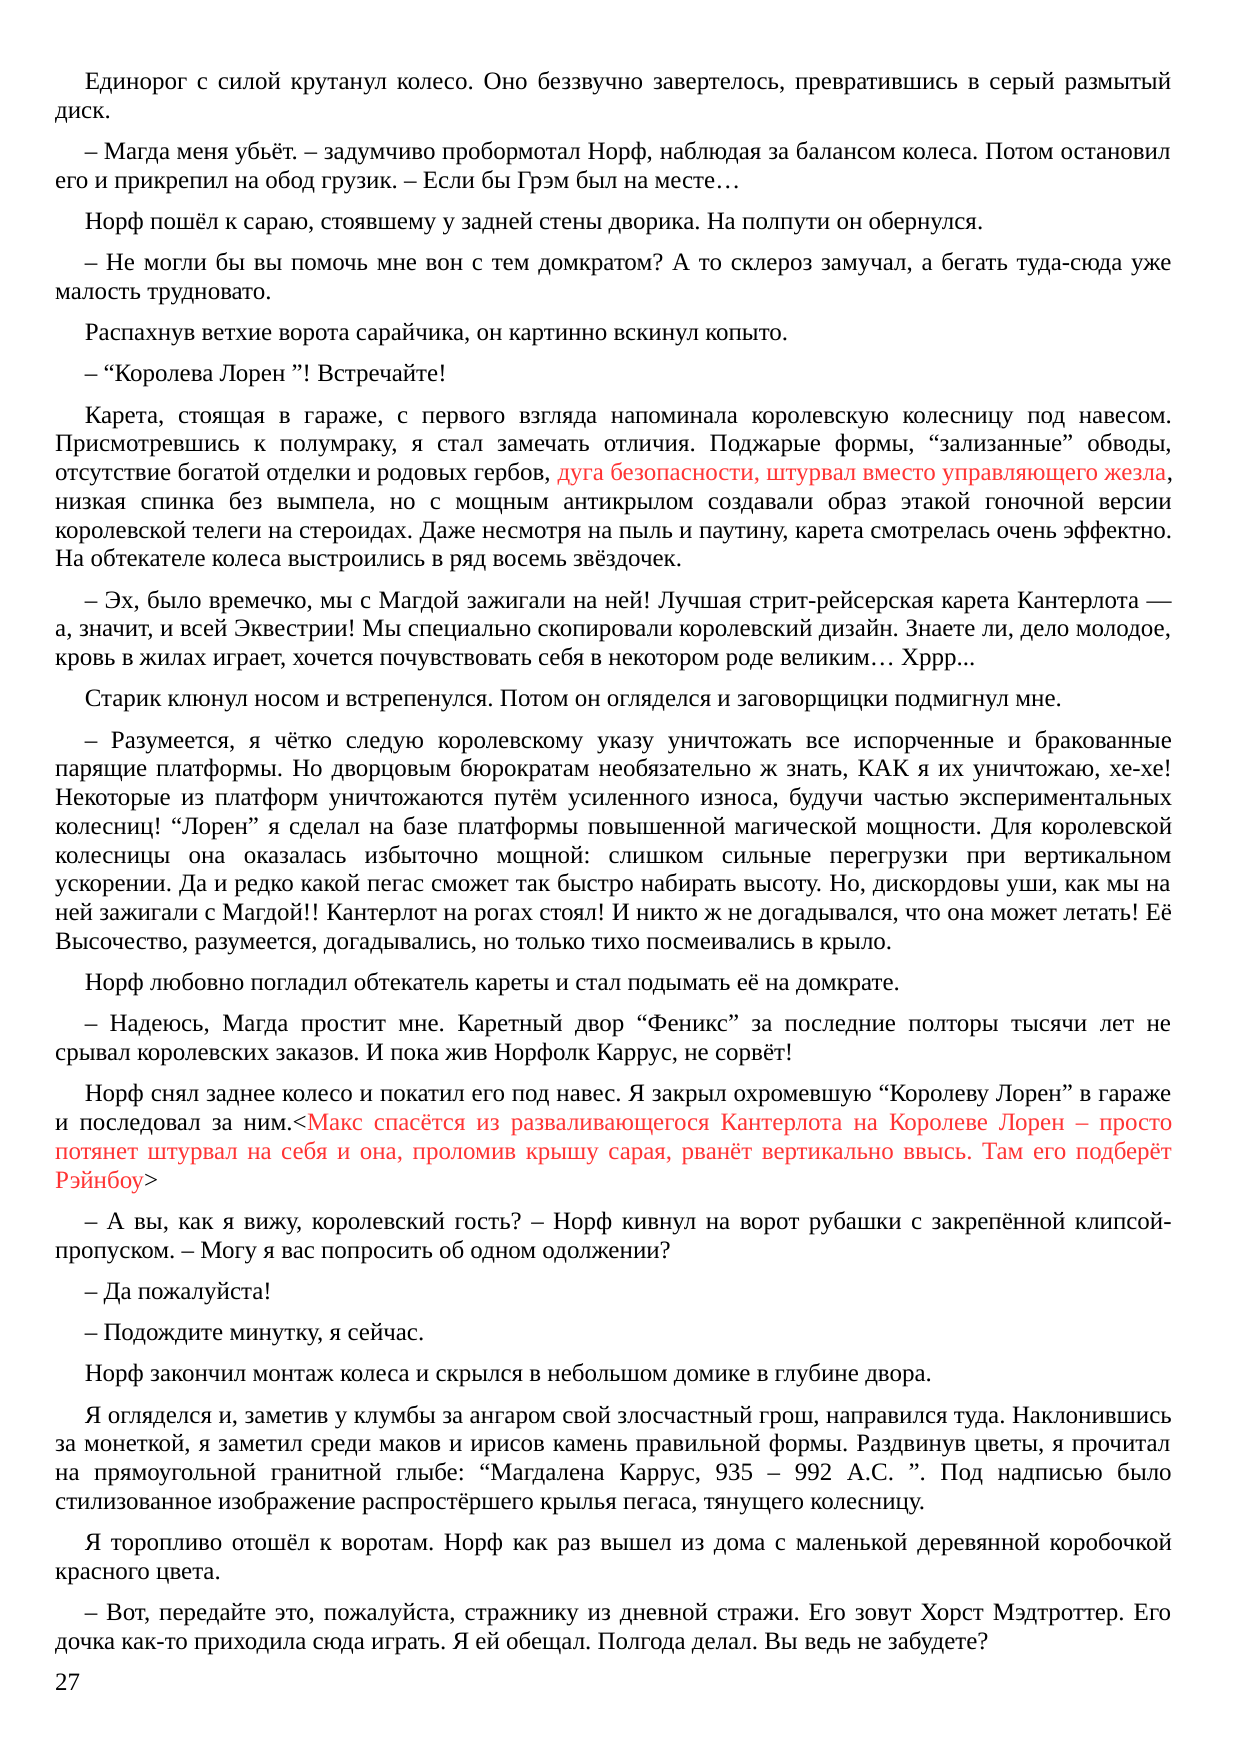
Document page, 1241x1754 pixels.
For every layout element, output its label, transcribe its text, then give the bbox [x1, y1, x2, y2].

text – Да пожалуйста! [55, 1276, 1173, 1305]
text – Разумеется, я чётко следую королевскому указу уничтожать все испорченные и бракованные парящие платформы. Но дворцовым бюрократам необязательно ж знать, КАК я их уничтожаю, хе-хе! Некоторые из платформ уничтожаются путём усиленного износа, будучи частью экспериментальных колесниц! “Лорен” я сделал на базе платформы повышенной магической мощности. Для королевской колесницы она оказалась избыточно мощной: слишком сильные перегрузки при вертикальном ускорении. Да и редко какой пегас сможет так быстро набирать высоту. Но, дискордовы уши, как мы на ней зажигали с Магдой!! Кантерлот на рогах стоял! И никто ж не догадывался, что она может летать! Её Высочество, разумеется, догадывались, но только тихо посмеивались в крыло. [55, 725, 1173, 955]
text Карета, стоящая в гараже, с первого взгляда напоминала королевскую колесницу под навесом. Присмотревшись к полумраку, я стал замечать отличия. Поджарые формы, “зализанные” обводы, отсутствие богатой отделки и родовых гербов, дуга безопасности, штурвал вместо управляющего жезла, низкая спинка без вымпела, но с мощным антикрылом создавали образ этакой гоночной версии королевской телеги на стероидах. Даже несмотря на пыль и паутину, карета смотрелась очень эффектно. На обтекателе колеса выстроились в ряд восемь звёздочек. [55, 400, 1173, 572]
text Норф пошёл к сараю, стоявшему у задней стены дворика. На полпути он обернулся. [55, 206, 1173, 235]
text Норф закончил монтаж колеса и скрылся в небольшом домике в глубине двора. [55, 1358, 1173, 1387]
text – Надеюсь, Магда простит мне. Каретный двор “Феникс” за последние полторы тысячи лет не срывал королевских заказов. И пока жив Норфолк Каррус, не сорвёт! [55, 1008, 1173, 1066]
text Распахнув ветхие ворота сарайчика, он картинно вскинул копыто. [55, 317, 1173, 346]
text – Подождите минутку, я сейчас. [55, 1317, 1173, 1346]
text Единорог с силой крутанул колесо. Оно беззвучно завертелось, превратившись в серый размытый диск. [55, 66, 1173, 123]
text Я огляделся и, заметив у клумбы за ангаром свой злосчастный грош, направился туда. Наклонившись за монеткой, я заметил среди маков и ирисов камень правильной формы. Раздвинув цветы, я прочитал на прямоугольной гранитной глыбе: “Магдалена Каррус, 935 – 992 A.C. ”. Под надписью было стилизованное изображение распростёршего крылья пегаса, тянущего колесницу. [55, 1400, 1173, 1515]
text Я торопливо отошёл к воротам. Норф как раз вышел из дома с маленькой деревянной коробочкой красного цвета. [55, 1527, 1173, 1585]
text – Магда меня убьёт. – задумчиво пробормотал Норф, наблюдая за балансом колеса. Потом остановил его и прикрепил на обод грузик. – Если бы Грэм был на месте… [55, 136, 1173, 193]
text – Вот, передайте это, пожалуйста, стражнику из дневной стражи. Его зовут Хорст Мэдтроттер. Его дочка как-то приходила сюда играть. Я ей обещал. Полгода делал. Вы ведь не забудете? [55, 1597, 1173, 1655]
text Норф любовно погладил обтекатель кареты и стал подымать её на домкрате. [55, 967, 1173, 996]
text – Не могли бы вы помочь мне вон с тем домкратом? А то склероз замучал, а бегать туда-сюда уже малость трудновато. [55, 247, 1173, 305]
text Старик клюнул носом и встрепенулся. Потом он огляделся и заговорщицки подмигнул мне. [55, 683, 1173, 712]
text Норф снял заднее колесо и покатил его под навес. Я закрыл охромевшую “Королеву Лорен” в гараже и последовал за ним.<Макс спасётся из разваливающегося Кантерлота на Королеве Лорен – просто потянет штурвал на себя и она, проломив крышу сарая, рванёт вертикально ввысь. Там его подберёт Рэйнбоу> [55, 1078, 1173, 1193]
text – А вы, как я вижу, королевский гость? – Норф кивнул на ворот рубашки с закрепённой клипсой-пропуском. – Могу я вас попросить об одном одолжении? [55, 1206, 1173, 1263]
text – Эх, было времечко, мы с Магдой зажигали на ней! Лучшая стрит-рейсерская карета Кантерлота — а, значит, и всей Эквестрии! Мы специально скопировали королевский дизайн. Знаете ли, дело молодое, кровь в жилах играет, хочется почувствовать себя в некотором роде великим… Хррр... [55, 585, 1173, 671]
text – “Королева Лорен ”! Встречайте! [55, 358, 1173, 387]
